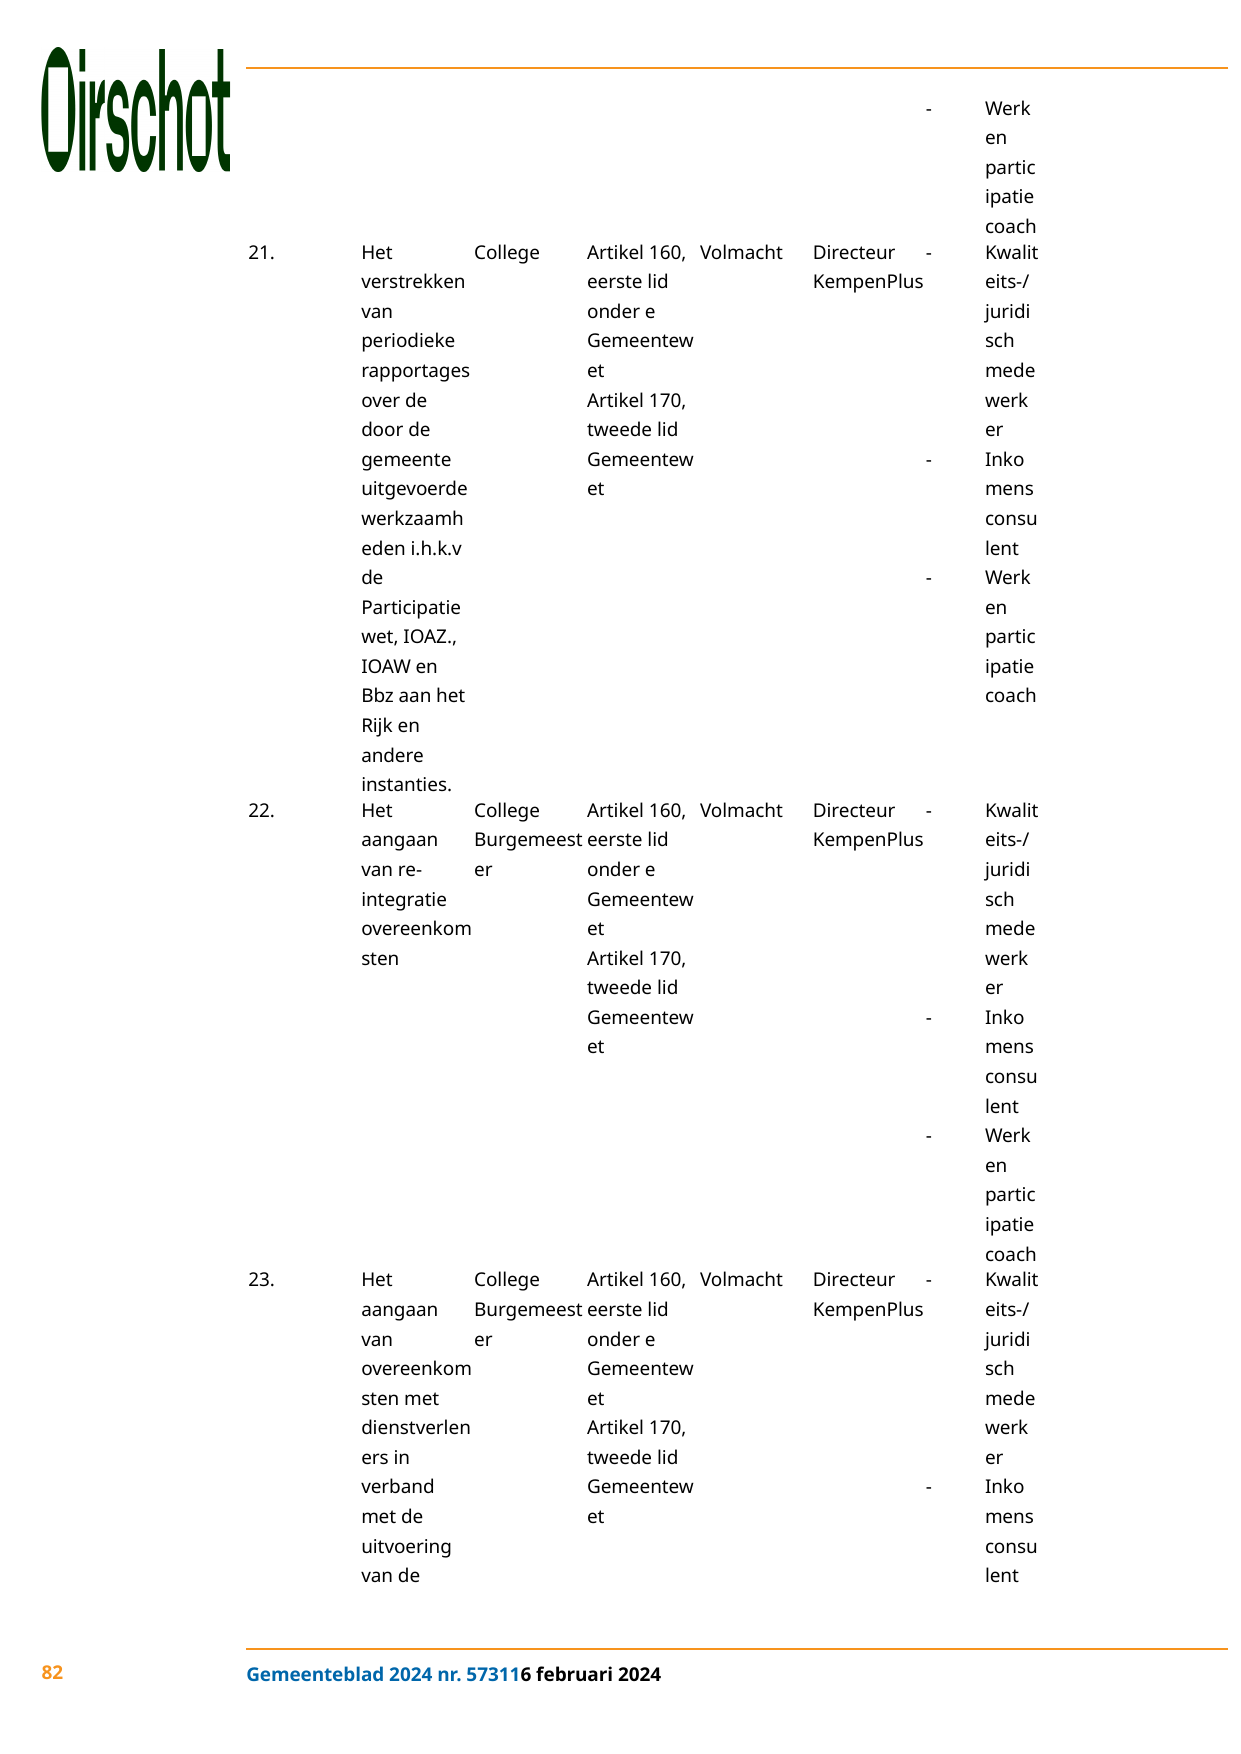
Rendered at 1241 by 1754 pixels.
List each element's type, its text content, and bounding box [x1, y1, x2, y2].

table_cell [813, 95, 926, 239]
table_cell Directeur KempenPlus [813, 239, 926, 797]
table_cell Artikel 160, eerste lid onder e Gemeentewet Artikel 170, tweede lid Gemeentewet [587, 1267, 700, 1588]
picture [41, 47, 231, 172]
table_cell Kwaliteits-/juridisch medewerker Inkomensconsulent Werk en participatie coach [926, 797, 1038, 1267]
table_cell 23. [248, 1267, 361, 1588]
table_cell [1039, 1267, 1152, 1588]
table_cell Werk en participatie coach [926, 95, 1038, 239]
table_cell [361, 95, 474, 239]
table_cell [1039, 797, 1152, 1267]
table_cell College [474, 239, 587, 797]
table_cell Volmacht [700, 797, 813, 1267]
table_cell College Burgemeester [474, 797, 587, 1267]
table_cell 22. [248, 797, 361, 1267]
table_cell [248, 95, 361, 239]
table_cell Volmacht [700, 1267, 813, 1588]
table_cell Volmacht [700, 239, 813, 797]
table_cell Het verstrekken van periodieke rapportages over de door de gemeente uitgevoerde werkzaamheden i.h.k.v de Participatiewet, IOAZ., IOAW en Bbz aan het Rijk en andere instanties. [361, 239, 474, 797]
table_cell [1039, 95, 1152, 239]
table_cell Artikel 160, eerste lid onder e Gemeentewet Artikel 170, tweede lid Gemeentewet [587, 239, 700, 797]
table_cell Directeur KempenPlus [813, 797, 926, 1267]
table_cell College Burgemeester [474, 1267, 587, 1588]
table_cell Het aangaan van re-integratie overeenkomsten [361, 797, 474, 1267]
table_cell [474, 95, 587, 239]
table_cell 21. [248, 239, 361, 797]
table_cell Directeur KempenPlus [813, 1267, 926, 1588]
table_cell Artikel 160, eerste lid onder e Gemeentewet Artikel 170, tweede lid Gemeentewet [587, 797, 700, 1267]
table_cell [587, 95, 700, 239]
table_cell Het aangaan van overeenkomsten met dienstverleners in verband met de uitvoering van de [361, 1267, 474, 1588]
table_cell Kwaliteits-/juridisch medewerker Inkomensconsulent [926, 1267, 1038, 1588]
table_cell [700, 95, 813, 239]
table_cell [1039, 239, 1152, 797]
table_cell Kwaliteits-/juridisch medewerker Inkomensconsulent Werk en participatie coach [926, 239, 1038, 797]
